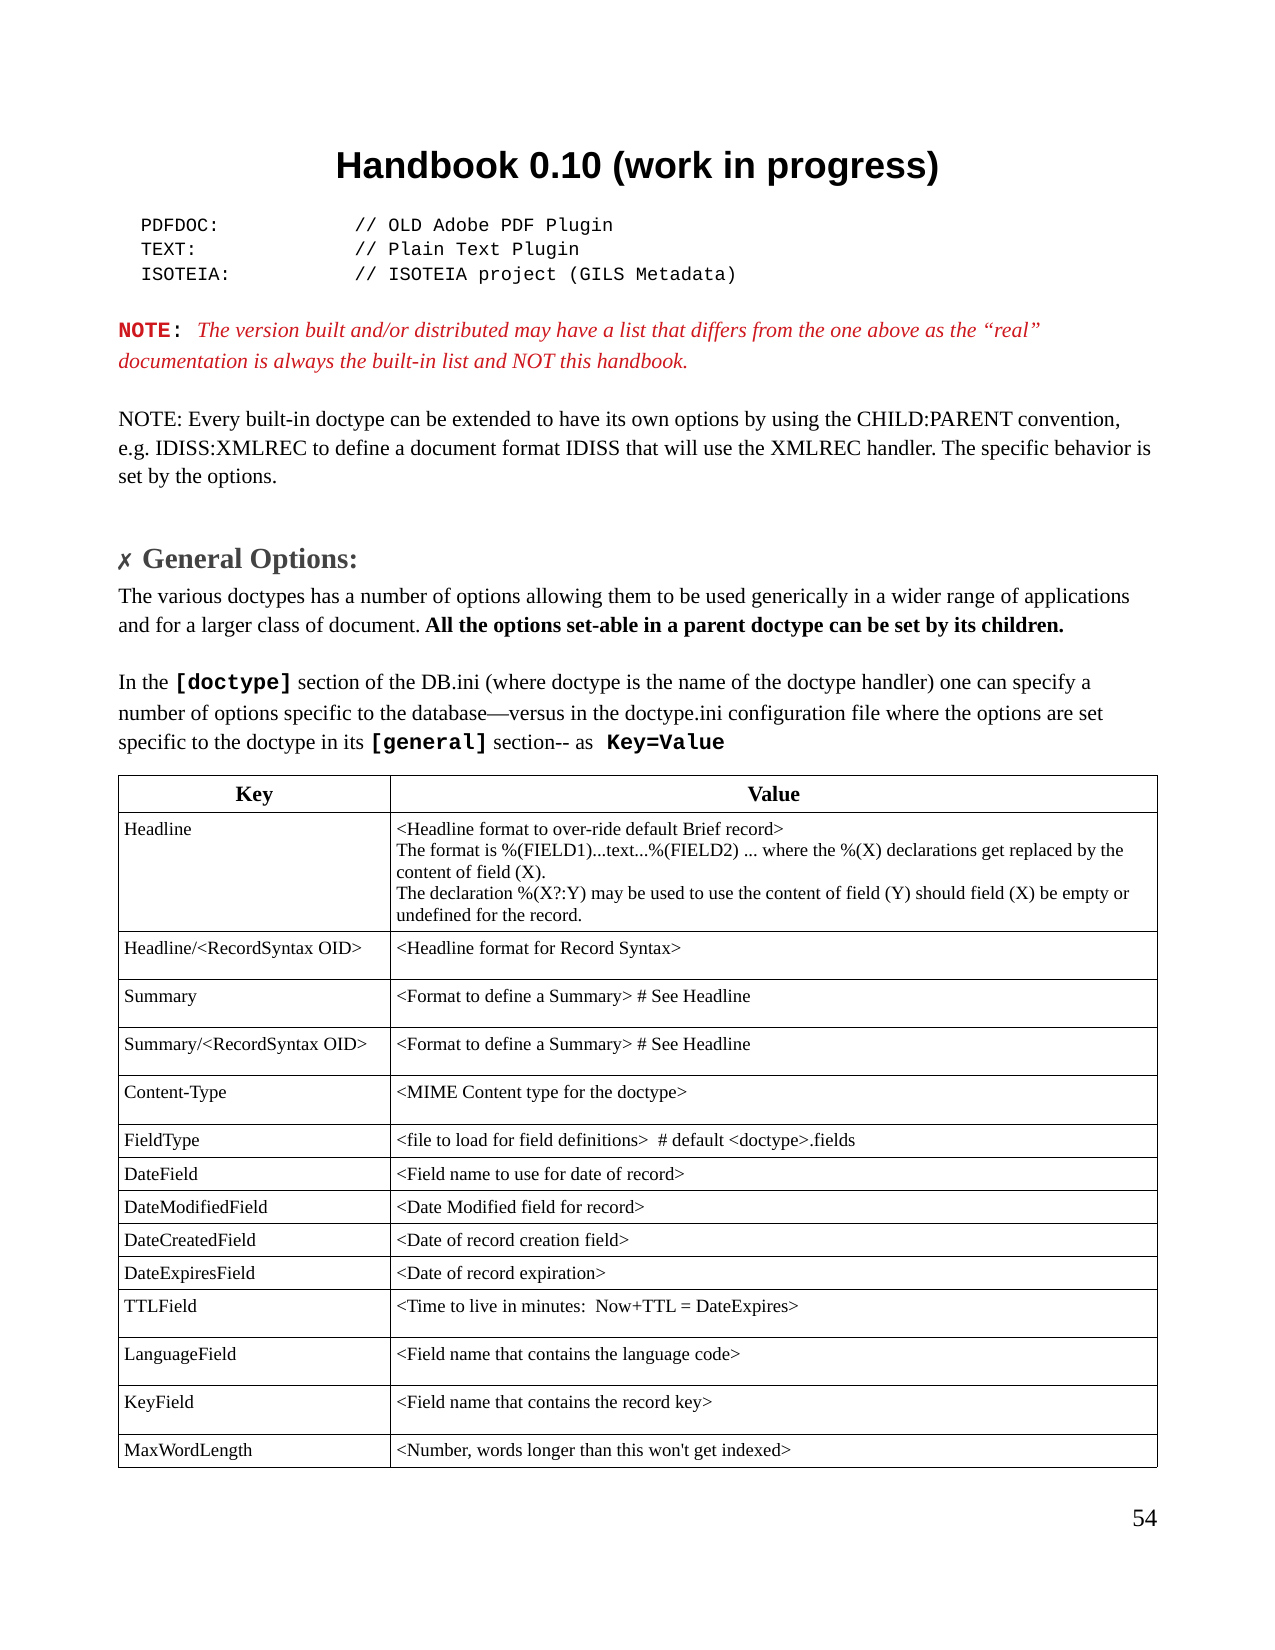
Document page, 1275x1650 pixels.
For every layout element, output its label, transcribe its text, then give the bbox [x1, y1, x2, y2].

table_cell MaxWordLength [119, 1435, 390, 1467]
text The various doctypes has a number of options allowing them to be used generically in a wider range of applications and for a larger class of document. All the options set-able in a parent doctype can be set by its children. [118, 583, 1157, 637]
table_cell FieldType [119, 1125, 390, 1157]
table_cell Summary/<RecordSyntax OID> [119, 1028, 390, 1075]
table_cell <Headline format for Record Syntax> [391, 932, 1157, 979]
table_cell LanguageField [119, 1338, 390, 1385]
table_cell Headline/<RecordSyntax OID> [119, 932, 390, 979]
text In the [doctype] section of the DB.ini (where doctype is the name of the doctype handler) one can specify a number of options specific to the database—versus in the doctype.ini configuration file where the options are set specific to the doctype in its [general] section-- as Key=Value [118, 669, 1157, 756]
table_cell DateModifiedField [119, 1191, 390, 1223]
table_header Value [391, 776, 1157, 812]
table_cell <Date of record expiration> [391, 1257, 1157, 1289]
table_cell <Field name that contains the record key> [391, 1386, 1157, 1433]
text ISOTEIA: // ISOTEIA project (GILS Metadata) [118, 264, 1157, 286]
table_cell <Date of record creation field> [391, 1224, 1157, 1256]
table_cell <MIME Content type for the doctype> [391, 1076, 1157, 1123]
table_cell <Headline format to over-ride default Brief record> The format is %(FIELD1)...text...%(FIELD2) ... where the %(X) declarations get replaced by the content of field (X). The declaration %(X?:Y) may be used to use the content of field (Y) should field (X) be empty or undefined for the record. [391, 813, 1157, 931]
table_cell DateExpiresField [119, 1257, 390, 1289]
text TEXT: // Plain Text Plugin [118, 240, 1157, 261]
text NOTE: Every built-in doctype can be extended to have its own options by using the CHILD:PARENT convention, e.g. IDISS:XMLREC to define a document format IDISS that will use the XMLREC handler. The specific behavior is set by the options. [118, 406, 1157, 489]
table_cell DateCreatedField [119, 1224, 390, 1256]
table_cell Content-Type [119, 1076, 390, 1123]
table_cell <Format to define a Summary> # See Headline [391, 980, 1157, 1027]
table_cell <Number, words longer than this won't get indexed> [391, 1435, 1157, 1467]
table_cell <file to load for field definitions> # default <doctype>.fields [391, 1125, 1157, 1157]
text PDFDOC: // OLD Adobe PDF Plugin [118, 216, 1157, 237]
table_cell <Format to define a Summary> # See Headline [391, 1028, 1157, 1075]
table_cell <Date Modified field for record> [391, 1191, 1157, 1223]
table_cell <Time to live in minutes: Now+TTL = DateExpires> [391, 1290, 1157, 1337]
table_cell Summary [119, 980, 390, 1027]
subtitle General Options: [118, 541, 1157, 574]
table_header Key [119, 776, 390, 812]
table_cell TTLField [119, 1290, 390, 1337]
table_cell <Field name to use for date of record> [391, 1158, 1157, 1190]
table_cell <Field name that contains the language code> [391, 1338, 1157, 1385]
table_cell Headline [119, 813, 390, 931]
text NOTE: The version built and/or distributed may have a list that differs from the one above as the “real” documentation is always the built-in list and NOT this handbook. [118, 317, 1157, 373]
table_cell DateField [119, 1158, 390, 1190]
table_cell KeyField [119, 1386, 390, 1433]
